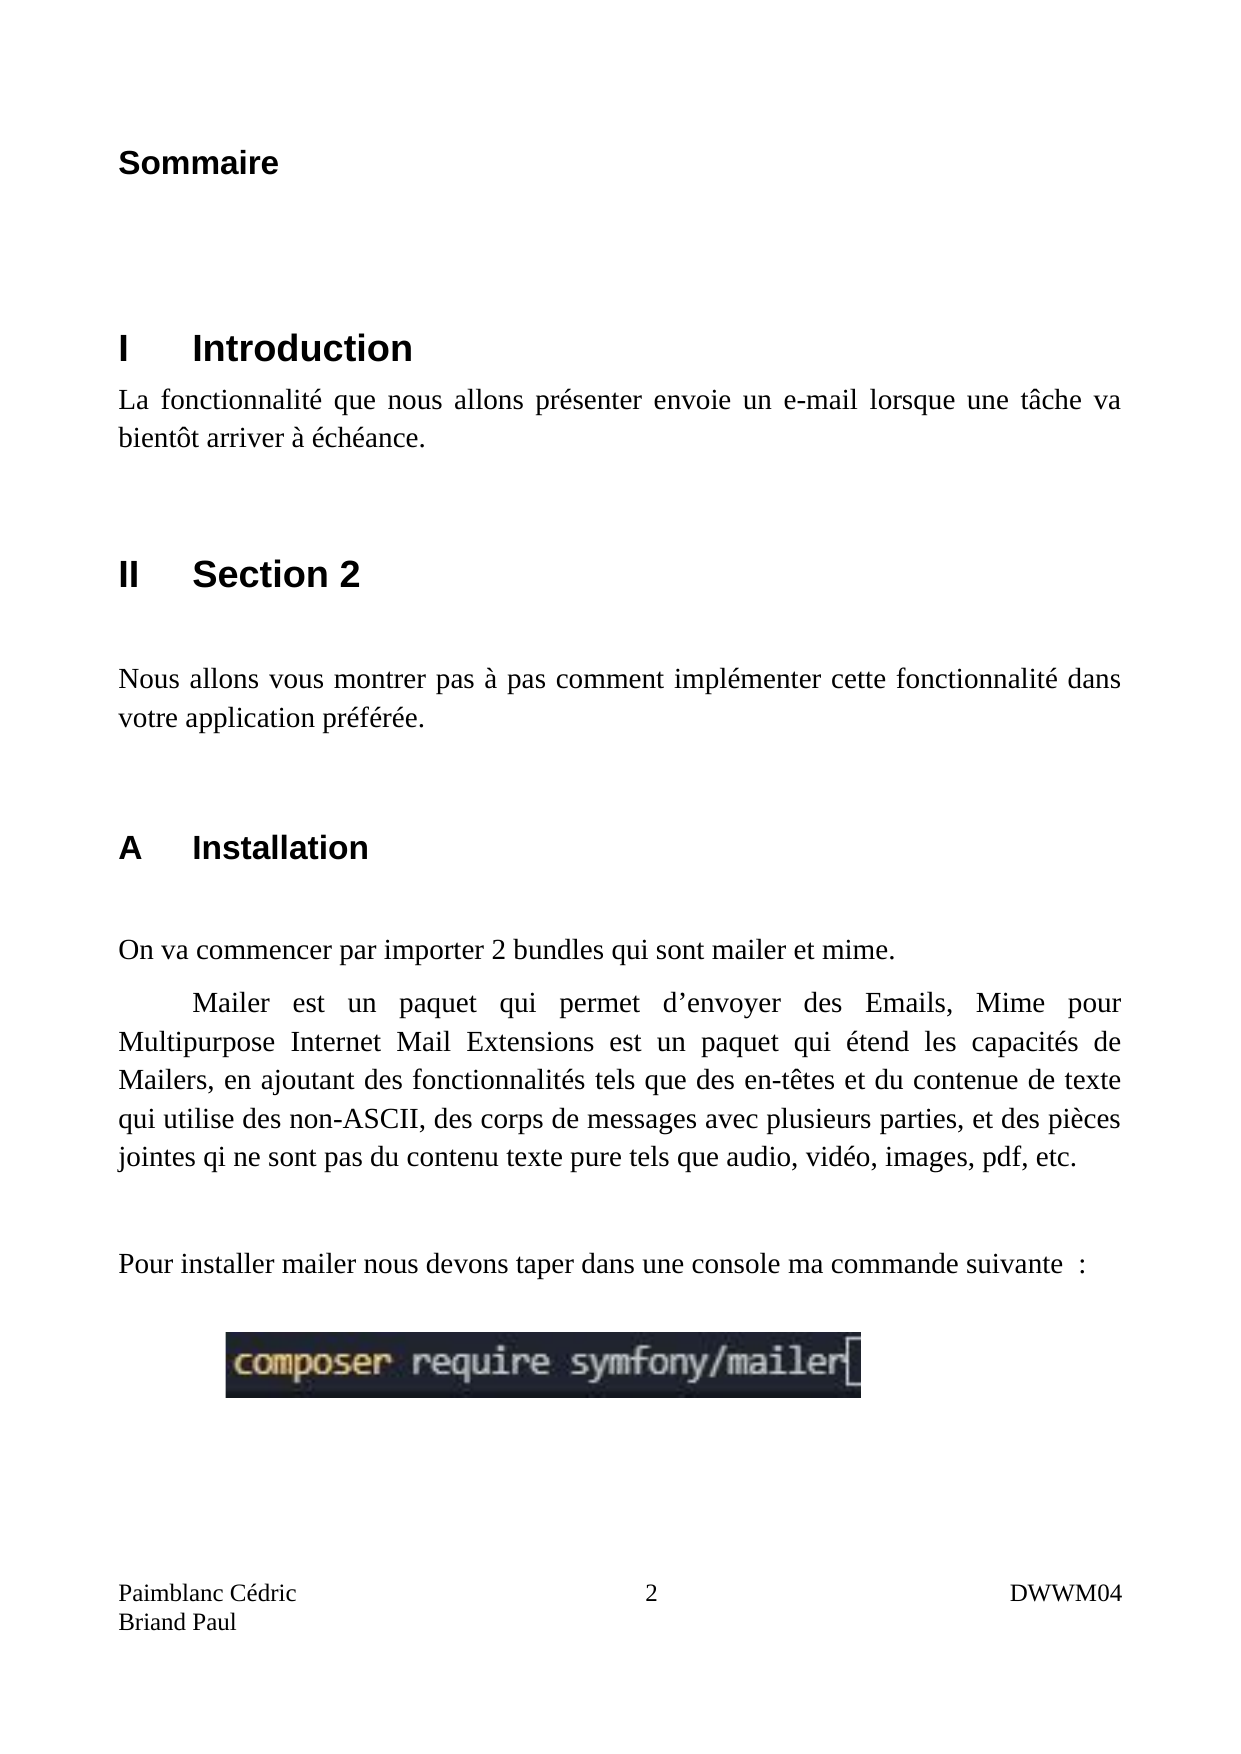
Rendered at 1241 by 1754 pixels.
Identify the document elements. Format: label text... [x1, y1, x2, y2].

picture [225, 1332, 861, 1398]
subtitle Introduction [118, 326, 1122, 369]
text Nous allons vous montrer pas à pas comment implémenter cette fonctionnalité dans votre application préférée. [118, 662, 1122, 734]
text Mailer est un paquet qui permet d’envoyer des Emails, Mime pour Multipurpose Internet Mail Extensions est un paquet qui étend les capacités de Mailers, en ajoutant des fonctionnalités tels que des en-têtes et du contenue de texte qui utilise des non-ASCII, des corps de messages avec plusieurs parties, et des pièces jointes qi ne sont pas du contenu texte pure tels que audio, vidéo, images, pdf, etc. [118, 985, 1122, 1173]
text La fonctionnalité que nous allons présenter envoie un e-mail lorsque une tâche va bientôt arriver à échéance. [118, 382, 1122, 454]
subtitle Sommaire [118, 143, 1122, 182]
subtitle Installation [118, 828, 1122, 866]
text On va commencer par importer 2 bundles qui sont mailer et mime. [118, 932, 1122, 966]
subtitle Section 2 [118, 552, 1122, 596]
text Pour installer mailer nous devons taper dans une console ma commande suivante : [118, 1246, 1122, 1280]
